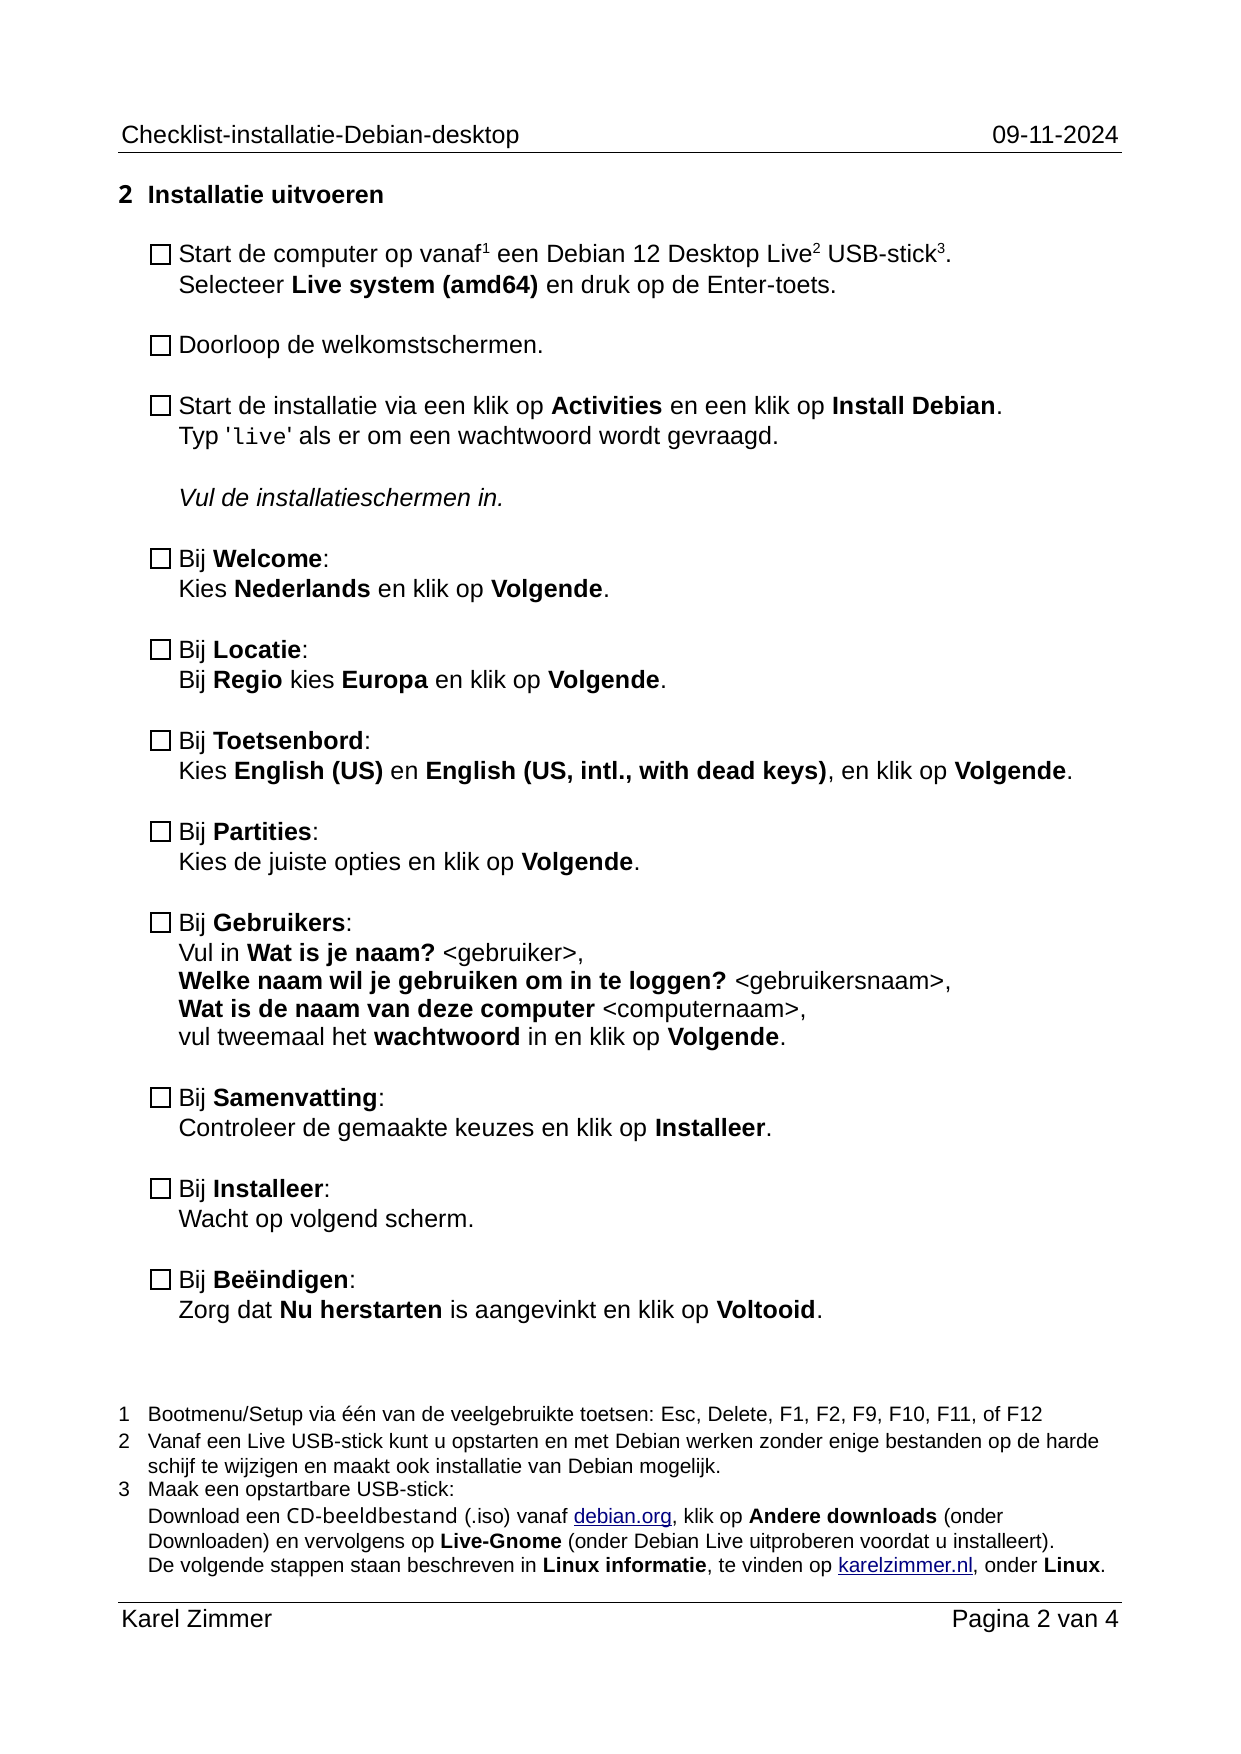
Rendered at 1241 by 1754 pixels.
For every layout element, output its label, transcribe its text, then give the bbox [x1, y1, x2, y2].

table_cell [118, 695, 142, 726]
table_cell [177, 604, 1122, 635]
table_cell Bij Samenvatting: [177, 1083, 1122, 1113]
table_cell [142, 726, 177, 756]
table_cell [118, 544, 142, 574]
table_cell [118, 1143, 142, 1173]
table_cell [142, 514, 177, 544]
table_cell [118, 817, 142, 847]
table_cell [142, 544, 177, 574]
table_cell [142, 1143, 177, 1173]
table_cell [118, 1083, 142, 1113]
table_cell [118, 421, 142, 453]
table_cell Bij Partities: [177, 817, 1122, 847]
table_cell [142, 1083, 177, 1113]
table_cell [142, 938, 177, 1052]
table_cell [118, 574, 142, 604]
table_cell [142, 877, 177, 907]
table_cell [142, 330, 177, 360]
table_cell [118, 847, 142, 877]
table_cell [142, 421, 177, 453]
table_cell [177, 360, 1122, 391]
table_cell Bij Toetsenbord: [177, 726, 1122, 756]
table_cell [177, 300, 1122, 330]
table_cell [118, 665, 142, 695]
table_cell [118, 269, 142, 300]
table_cell [118, 1295, 142, 1325]
table_cell [142, 300, 177, 330]
table_cell [142, 360, 177, 391]
table_cell Wacht op volgend scherm. [177, 1204, 1122, 1234]
table_cell [118, 330, 142, 360]
table_cell Bij Regio kies Europa en klik op Volgende. [177, 665, 1122, 695]
table_cell [118, 1052, 142, 1082]
table_cell Typ 'live' als er om een wachtwoord wordt gevraagd. [177, 421, 1122, 453]
table_cell [142, 665, 177, 695]
table_cell [142, 453, 177, 483]
table_cell [142, 574, 177, 604]
table_cell [142, 483, 177, 513]
table_cell Kies de juiste opties en klik op Volgende. [177, 847, 1122, 877]
table_cell [177, 877, 1122, 907]
table_cell [118, 604, 142, 635]
table_cell Doorloop de welkomstschermen. [177, 330, 1122, 360]
table_cell [118, 300, 142, 330]
table_cell [118, 360, 142, 391]
list Installatie uitvoeren [118, 177, 1122, 211]
table_cell [142, 1264, 177, 1295]
table_cell [118, 453, 142, 483]
table_cell [142, 695, 177, 726]
table_cell [177, 1052, 1122, 1082]
table_cell Controleer de gemaakte keuzes en klik op Installeer. [177, 1113, 1122, 1143]
table_cell [118, 877, 142, 907]
table_cell [142, 635, 177, 665]
table_cell [142, 1174, 177, 1204]
table_cell [142, 1234, 177, 1264]
table_cell [142, 908, 177, 938]
table_cell [118, 756, 142, 786]
table_header [118, 239, 142, 269]
table_cell [118, 391, 142, 421]
table_cell [142, 269, 177, 300]
table_header [142, 239, 177, 269]
table_cell [177, 786, 1122, 817]
table_cell [118, 1113, 142, 1143]
table_cell [118, 1204, 142, 1234]
table_cell [118, 1264, 142, 1295]
table_cell [177, 453, 1122, 483]
table_cell [177, 1143, 1122, 1173]
table_cell [142, 817, 177, 847]
table_cell Bij Welcome: [177, 544, 1122, 574]
table_header Start de computer op vanaf een Debian 12 Desktop Live USB-stick. [177, 239, 1122, 269]
table_cell [177, 1234, 1122, 1264]
table_cell Start de installatie via een klik op Activities en een klik op Install Debian. [177, 391, 1122, 421]
table_cell [118, 726, 142, 756]
table_cell Kies English (US) en English (US, intl., with dead keys), en klik op Volgende. [177, 756, 1122, 786]
table_cell [177, 514, 1122, 544]
table_cell [118, 514, 142, 544]
table_cell Bij Installeer: [177, 1174, 1122, 1204]
table_cell [142, 604, 177, 635]
table_cell [142, 1204, 177, 1234]
table_cell [142, 1113, 177, 1143]
table_cell Selecteer Live system (amd64) en druk op de Enter-toets. [177, 269, 1122, 300]
table_cell [177, 695, 1122, 726]
table_cell Bij Beëindigen: [177, 1264, 1122, 1295]
table_cell [118, 1174, 142, 1204]
table_cell Vul de installatieschermen in. [177, 483, 1122, 513]
table_cell Bij Locatie: [177, 635, 1122, 665]
table_cell Vul in Wat is je naam? <gebruiker>, Welke naam wil je gebruiken om in te loggen? <gebruikersnaam>, Wat is de naam van deze computer <computernaam>, vul tweemaal het wachtwoord in en klik op Volgende. [177, 938, 1122, 1052]
table_cell [142, 756, 177, 786]
table_cell [142, 1052, 177, 1082]
table_cell [118, 786, 142, 817]
table_cell [118, 938, 142, 1052]
table_cell Zorg dat Nu herstarten is aangevinkt en klik op Voltooid. [177, 1295, 1122, 1325]
table_cell [118, 1234, 142, 1264]
table_cell [142, 847, 177, 877]
table_cell [142, 1295, 177, 1325]
table_cell Bij Gebruikers: [177, 908, 1122, 938]
table_cell [118, 483, 142, 513]
table_cell [142, 391, 177, 421]
table_cell [118, 908, 142, 938]
table_cell Kies Nederlands en klik op Volgende. [177, 574, 1122, 604]
table_cell [142, 786, 177, 817]
table_cell [118, 635, 142, 665]
